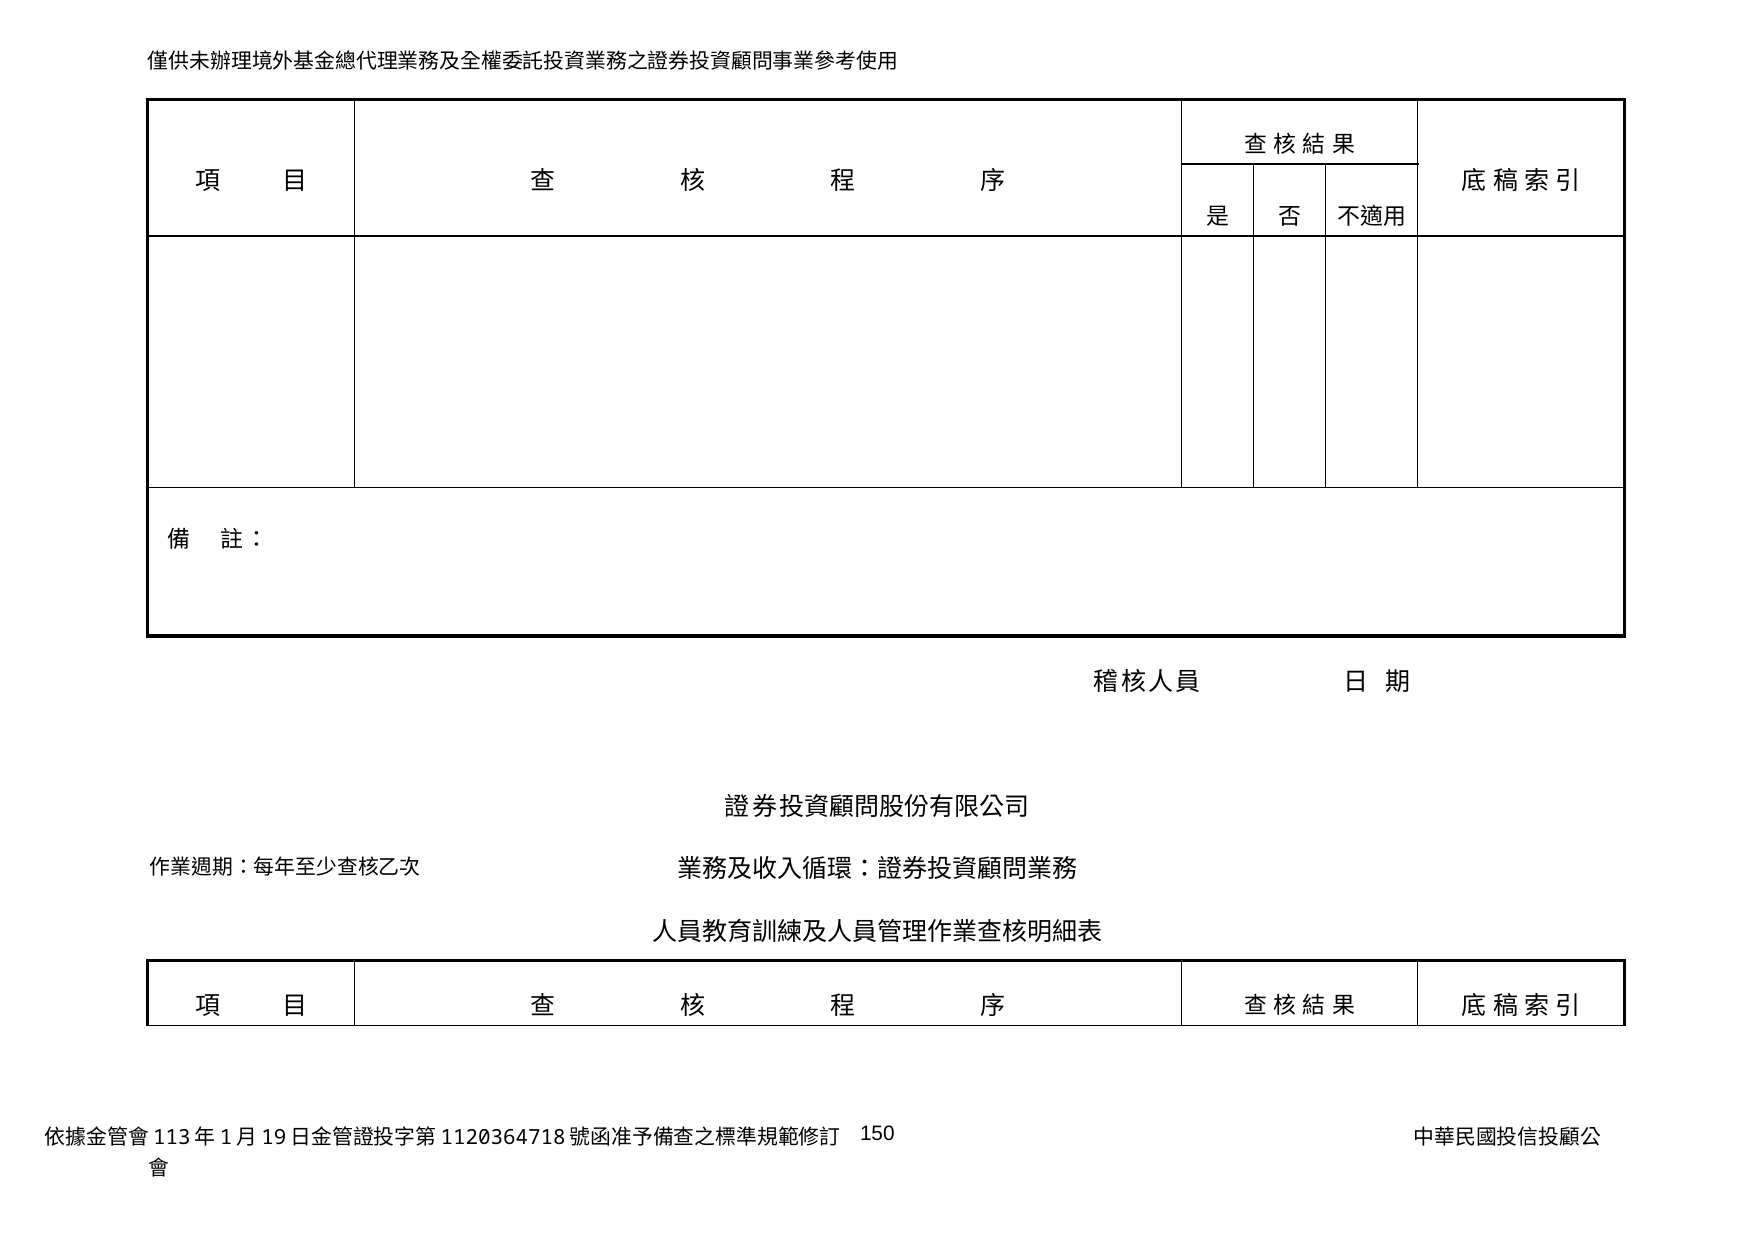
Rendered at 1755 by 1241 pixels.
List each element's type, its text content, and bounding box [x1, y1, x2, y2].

table_header 項 目 [149, 101, 354, 235]
table_cell [1254, 237, 1325, 487]
table_header 查核結果 [1182, 962, 1417, 1025]
text 證券投資顧問股份有限公司 [148, 762, 1606, 825]
table_header 底稿索引 [1418, 962, 1623, 1025]
table_cell [1326, 237, 1417, 487]
text 稽核人員 日 期 [848, 638, 1606, 700]
text 人員教育訓練及人員管理作業查核明細表 [148, 887, 1606, 950]
table_cell 不適用 [1326, 165, 1417, 235]
table_cell [1418, 237, 1623, 487]
table_cell 備 註： [149, 488, 1623, 634]
table_header 項 目 [149, 962, 354, 1025]
table_header 查 核 程 序 [355, 962, 1181, 1025]
table_cell [355, 237, 1181, 487]
table_header 查核結果 [1182, 101, 1417, 163]
table_cell [1182, 237, 1253, 487]
table_cell 否 [1254, 165, 1325, 235]
text 業務及收入循環：證券投資顧問業務 [148, 825, 1606, 887]
table_cell 是 [1182, 165, 1253, 235]
table_header 查 核 程 序 [355, 101, 1181, 235]
table_header 底稿索引 [1418, 101, 1623, 235]
table_cell [149, 237, 354, 487]
